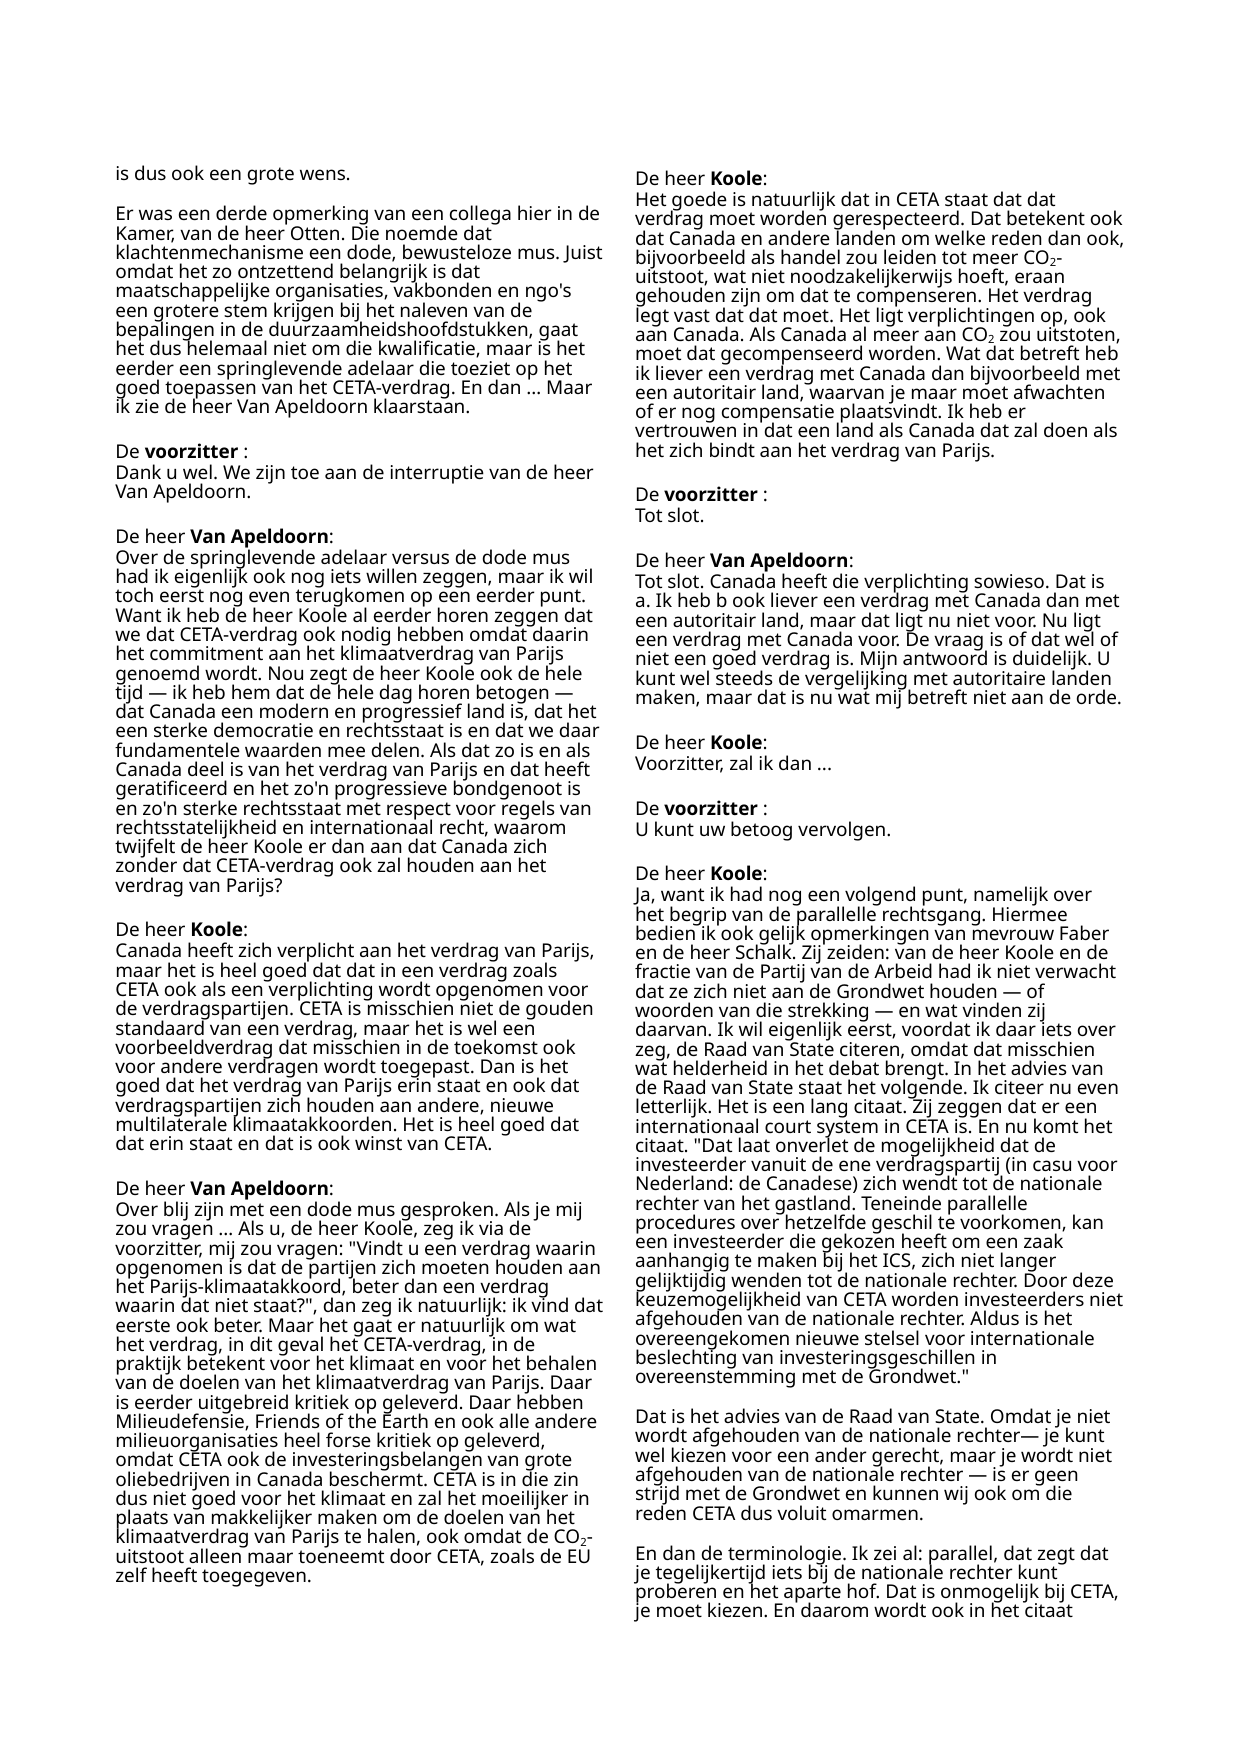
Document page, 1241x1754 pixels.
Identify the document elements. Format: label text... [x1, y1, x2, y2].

text Er was een derde opmerking van een collega hier in de Kamer, van de heer Otten. Die noemde dat klachtenmechanisme een dode, bewusteloze mus. Juist omdat het zo ontzettend belangrijk is dat maatschappelijke organisaties, vakbonden en ngo's een grotere stem krijgen bij het naleven van de bepalingen in de duurzaamheidshoofdstukken, gaat het dus helemaal niet om die kwalificatie, maar is het eerder een springlevende adelaar die toeziet op het goed toepassen van het CETA-verdrag. En dan … Maar ik zie de heer Van Apeldoorn klaarstaan. [115, 205, 605, 417]
text De voorzitter : [635, 795, 1125, 821]
text De heer Van Apeldoorn: [635, 547, 1125, 573]
text De heer Koole: [635, 861, 1125, 886]
text Tot slot. Canada heeft die verplichting sowieso. Dat is a. Ik heb b ook liever een verdrag met Canada dan met een autoritair land, maar dat ligt nu niet voor. Nu ligt een verdrag met Canada voor. De vraag is of dat wel of niet een goed verdrag is. Mijn antwoord is duidelijk. U kunt wel steeds de vergelijking met autoritaire landen maken, maar dat is nu wat mij betreft niet aan de orde. [635, 573, 1125, 708]
text De heer Koole: [635, 729, 1125, 755]
text De voorzitter : [115, 438, 605, 464]
text De heer Koole: [635, 165, 1125, 191]
text Over blij zijn met een dode mus gesproken. Als je mij zou vragen … Als u, de heer Koole, zeg ik via de voorzitter, mij zou vragen: "Vindt u een verdrag waarin opgenomen is dat de partijen zich moeten houden aan het Parijs-klimaatakkoord, beter dan een verdrag waarin dat niet staat?", dan zeg ik natuurlijk: ik vind dat eerste ook beter. Maar het gaat er natuurlijk om wat het verdrag, in dit geval het CETA-verdrag, in de praktijk betekent voor het klimaat en voor het behalen van de doelen van het klimaatverdrag van Parijs. Daar is eerder uitgebreid kritiek op geleverd. Daar hebben Milieudefensie, Friends of the Earth en ook alle andere milieuorganisaties heel forse kritiek op geleverd, omdat CETA ook de investeringsbelangen van grote oliebedrijven in Canada beschermt. CETA is in die zin dus niet goed voor het klimaat en zal het moeilijker in plaats van makkelijker maken om de doelen van het klimaatverdrag van Parijs te halen, ook omdat de CO2-uitstoot alleen maar toeneemt door CETA, zoals de EU zelf heeft toegegeven. [115, 1201, 605, 1586]
text Dank u wel. We zijn toe aan de interruptie van de heer Van Apeldoorn. [115, 464, 605, 502]
text Canada heeft zich verplicht aan het verdrag van Parijs, maar het is heel goed dat dat in een verdrag zoals CETA ook als een verplichting wordt opgenomen voor de verdragspartijen. CETA is misschien niet de gouden standaard van een verdrag, maar het is wel een voorbeeldverdrag dat misschien in de toekomst ook voor andere verdragen wordt toegepast. Dan is het goed dat het verdrag van Parijs erin staat en ook dat verdragspartijen zich houden aan andere, nieuwe multilaterale klimaatakkoorden. Het is heel goed dat dat erin staat en dat is ook winst van CETA. [115, 942, 605, 1154]
text Over de springlevende adelaar versus de dode mus had ik eigenlijk ook nog iets willen zeggen, maar ik wil toch eerst nog even terugkomen op een eerder punt. Want ik heb de heer Koole al eerder horen zeggen dat we dat CETA-verdrag ook nodig hebben omdat daarin het commitment aan het klimaatverdrag van Parijs genoemd wordt. Nou zegt de heer Koole ook de hele tijd — ik heb hem dat de hele dag horen betogen — dat Canada een modern en progressief land is, dat het een sterke democratie en rechtsstaat is en dat we daar fundamentele waarden mee delen. Als dat zo is en als Canada deel is van het verdrag van Parijs en dat heeft geratificeerd en het zo'n progressieve bondgenoot is en zo'n sterke rechtsstaat met respect voor regels van rechtsstatelijkheid en internationaal recht, waarom twijfelt de heer Koole er dan aan dat Canada zich zonder dat CETA-verdrag ook zal houden aan het verdrag van Parijs? [115, 549, 605, 896]
text Tot slot. [635, 507, 1125, 527]
text Voorzitter, zal ik dan ... [635, 755, 1125, 774]
text Het goede is natuurlijk dat in CETA staat dat dat verdrag moet worden gerespecteerd. Dat betekent ook dat Canada en andere landen om welke reden dan ook, bijvoorbeeld als handel zou leiden tot meer CO2-uitstoot, wat niet noodzakelijkerwijs hoeft, eraan gehouden zijn om dat te compenseren. Het verdrag legt vast dat dat moet. Het ligt verplichtingen op, ook aan Canada. Als Canada al meer aan CO2 zou uitstoten, moet dat gecompenseerd worden. Wat dat betreft heb ik liever een verdrag met Canada dan bijvoorbeeld met een autoritair land, waarvan je maar moet afwachten of er nog compensatie plaatsvindt. Ik heb er vertrouwen in dat een land als Canada dat zal doen als het zich bindt aan het verdrag van Parijs. [635, 191, 1125, 461]
text Ja, want ik had nog een volgend punt, namelijk over het begrip van de parallelle rechtsgang. Hiermee bedien ik ook gelijk opmerkingen van mevrouw Faber en de heer Schalk. Zij zeiden: van de heer Koole en de fractie van de Partij van de Arbeid had ik niet verwacht dat ze zich niet aan de Grondwet houden — of woorden van die strekking — en wat vinden zij daarvan. Ik wil eigenlijk eerst, voordat ik daar iets over zeg, de Raad van State citeren, omdat dat misschien wat helderheid in het debat brengt. In het advies van de Raad van State staat het volgende. Ik citeer nu even letterlijk. Het is een lang citaat. Zij zeggen dat er een internationaal court system in CETA is. En nu komt het citaat. "Dat laat onverlet de mogelijkheid dat de investeerder vanuit de ene verdragspartij (in casu voor Nederland: de Canadese) zich wendt tot de nationale rechter van het gastland. Teneinde parallelle procedures over hetzelfde geschil te voorkomen, kan een investeerder die gekozen heeft om een zaak aanhangig te maken bij het ICS, zich niet langer gelijktijdig wenden tot de nationale rechter. Door deze keuzemogelijkheid van CETA worden investeerders niet afgehouden van de nationale rechter. Aldus is het overeengekomen nieuwe stelsel voor internationale beslechting van investeringsgeschillen in overeenstemming met de Grondwet." [635, 886, 1125, 1387]
text En dan de terminologie. Ik zei al: parallel, dat zegt dat je tegelijkertijd iets bij de nationale rechter kunt proberen en het aparte hof. Dat is onmogelijk bij CETA, je moet kiezen. En daarom wordt ook in het citaat [635, 1544, 1125, 1622]
text De heer Koole: [115, 917, 605, 942]
text De voorzitter : [635, 482, 1125, 507]
text De heer Van Apeldoorn: [115, 523, 605, 549]
text De heer Van Apeldoorn: [115, 1175, 605, 1201]
text U kunt uw betoog vervolgen. [635, 821, 1125, 840]
text is dus ook een grote wens. [115, 165, 605, 184]
text Dat is het advies van de Raad van State. Omdat je niet wordt afgehouden van de nationale rechter— je kunt wel kiezen voor een ander gerecht, maar je wordt niet afgehouden van de nationale rechter — is er geen strijd met de Grondwet en kunnen wij ook om die reden CETA dus voluit omarmen. [635, 1408, 1125, 1524]
